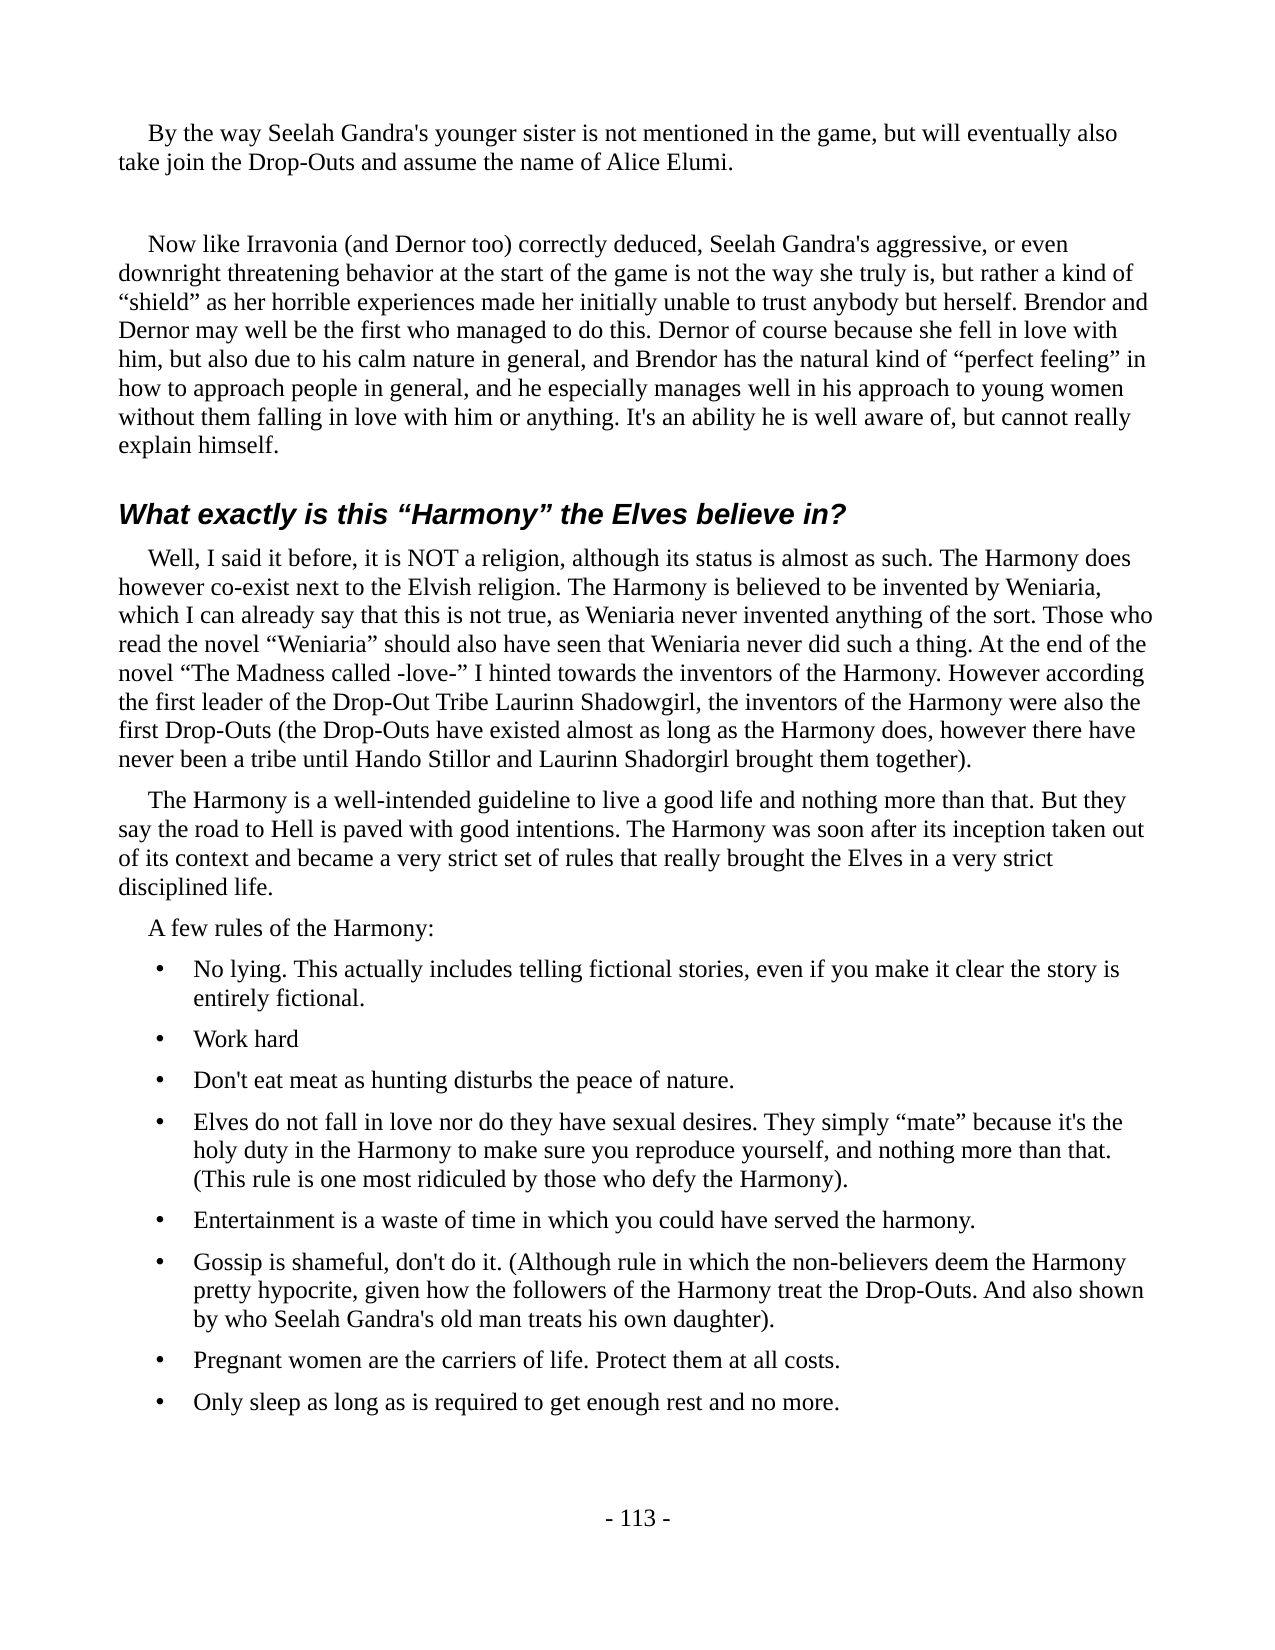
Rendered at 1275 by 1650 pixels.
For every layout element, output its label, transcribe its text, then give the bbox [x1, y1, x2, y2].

list Pregnant women are the carriers of life. Protect them at all costs. [156, 1345, 1157, 1374]
text Now like Irravonia (and Dernor too) correctly deduced, Seelah Gandra's aggressive, or even downright threatening behavior at the start of the game is not the way she truly is, but rather a kind of “shield” as her horrible experiences made her initially unable to trust anybody but herself. Brendor and Dernor may well be the first who managed to do this. Dernor of course because she fell in love with him, but also due to his calm nature in general, and Brendor has the natural kind of “perfect feeling” in how to approach people in general, and he especially manages well in his approach to young women without them falling in love with him or anything. It's an ability he is well aware of, but cannot really explain himself. [118, 229, 1157, 459]
text By the way Seelah Gandra's younger sister is not mentioned in the game, but will eventually also take join the Drop-Outs and assume the name of Alice Elumi. [118, 118, 1157, 176]
text A few rules of the Harmony: [118, 913, 1157, 942]
list Entertainment is a waste of time in which you could have served the harmony. [156, 1205, 1157, 1234]
list Elves do not fall in love nor do they have sexual desires. They simply “mate” because it's the holy duty in the Harmony to make sure you reproduce yourself, and nothing more than that. (This rule is one most ridiculed by those who defy the Harmony). [156, 1107, 1157, 1193]
list Don't eat meat as hunting disturbs the peace of nature. [156, 1065, 1157, 1094]
list Work hard [156, 1024, 1157, 1053]
text The Harmony is a well-intended guideline to live a good life and nothing more than that. But they say the road to Hell is paved with good intentions. The Harmony was soon after its inception taken out of its context and became a very strict set of rules that really brought the Elves in a very strict disciplined life. [118, 785, 1157, 900]
list Only sleep as long as is required to get enough rest and no more. [156, 1387, 1157, 1415]
list Gossip is shameful, don't do it. (Although rule in which the non-believers deem the Harmony pretty hypocrite, given how the followers of the Harmony treat the Drop-Outs. And also shown by who Seelah Gandra's old man treats his own daughter). [156, 1247, 1157, 1333]
list No lying. This actually includes telling fictional stories, even if you make it clear the story is entirely fictional. [156, 954, 1157, 1012]
subtitle What exactly is this “Harmony” the Elves believe in? [118, 497, 1157, 530]
text Well, I said it before, it is NOT a religion, although its status is almost as such. The Harmony does however co-exist next to the Elvish religion. The Harmony is believed to be invented by Weniaria, which I can already say that this is not true, as Weniaria never invented anything of the sort. Those who read the novel “Weniaria” should also have seen that Weniaria never did such a thing. At the end of the novel “The Madness called -love-” I hinted towards the inventors of the Harmony. However according the first leader of the Drop-Out Tribe Laurinn Shadowgirl, the inventors of the Harmony were also the first Drop-Outs (the Drop-Outs have existed almost as long as the Harmony does, however there have never been a tribe until Hando Stillor and Laurinn Shadorgirl brought them together). [118, 543, 1157, 773]
